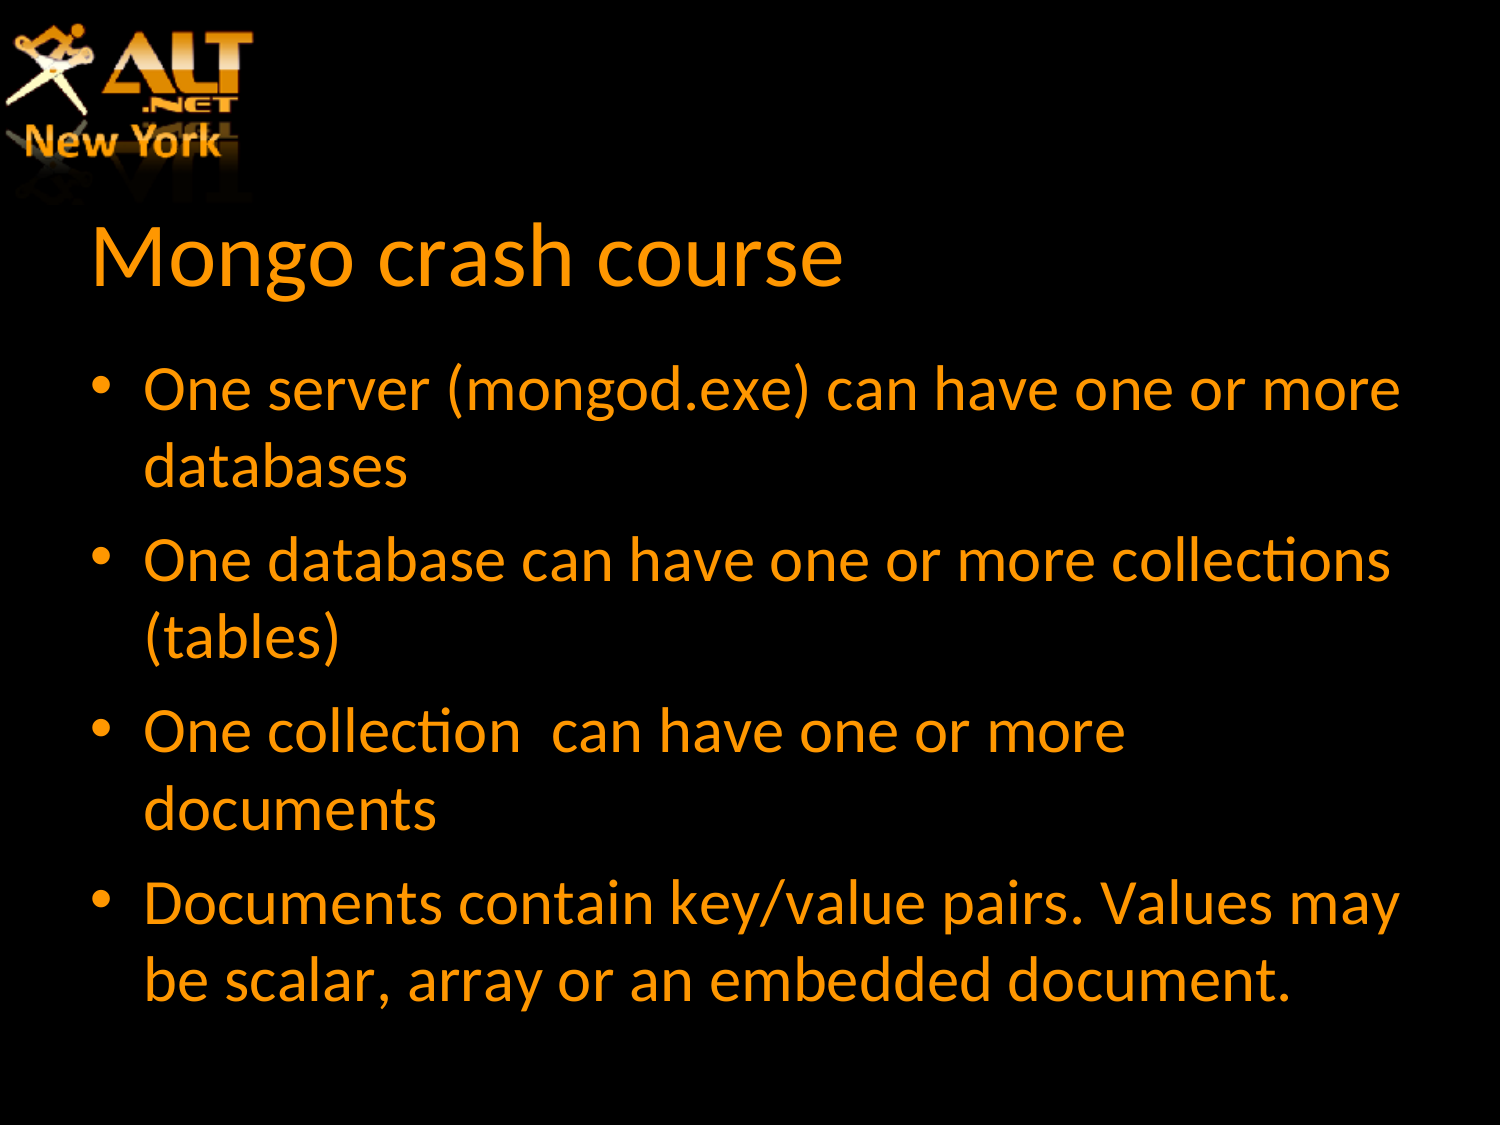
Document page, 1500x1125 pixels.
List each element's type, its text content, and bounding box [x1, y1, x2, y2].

list One server (mongod.exe) can have one or more databases One database can have one or more collections (tables) One collection can have one or more documents Documents contain key/value pairs. Values may be scalar, array or an embedded document. [75, 337, 1426, 1088]
picture [0, 0, 282, 205]
title Mongo crash course [75, 131, 1426, 337]
